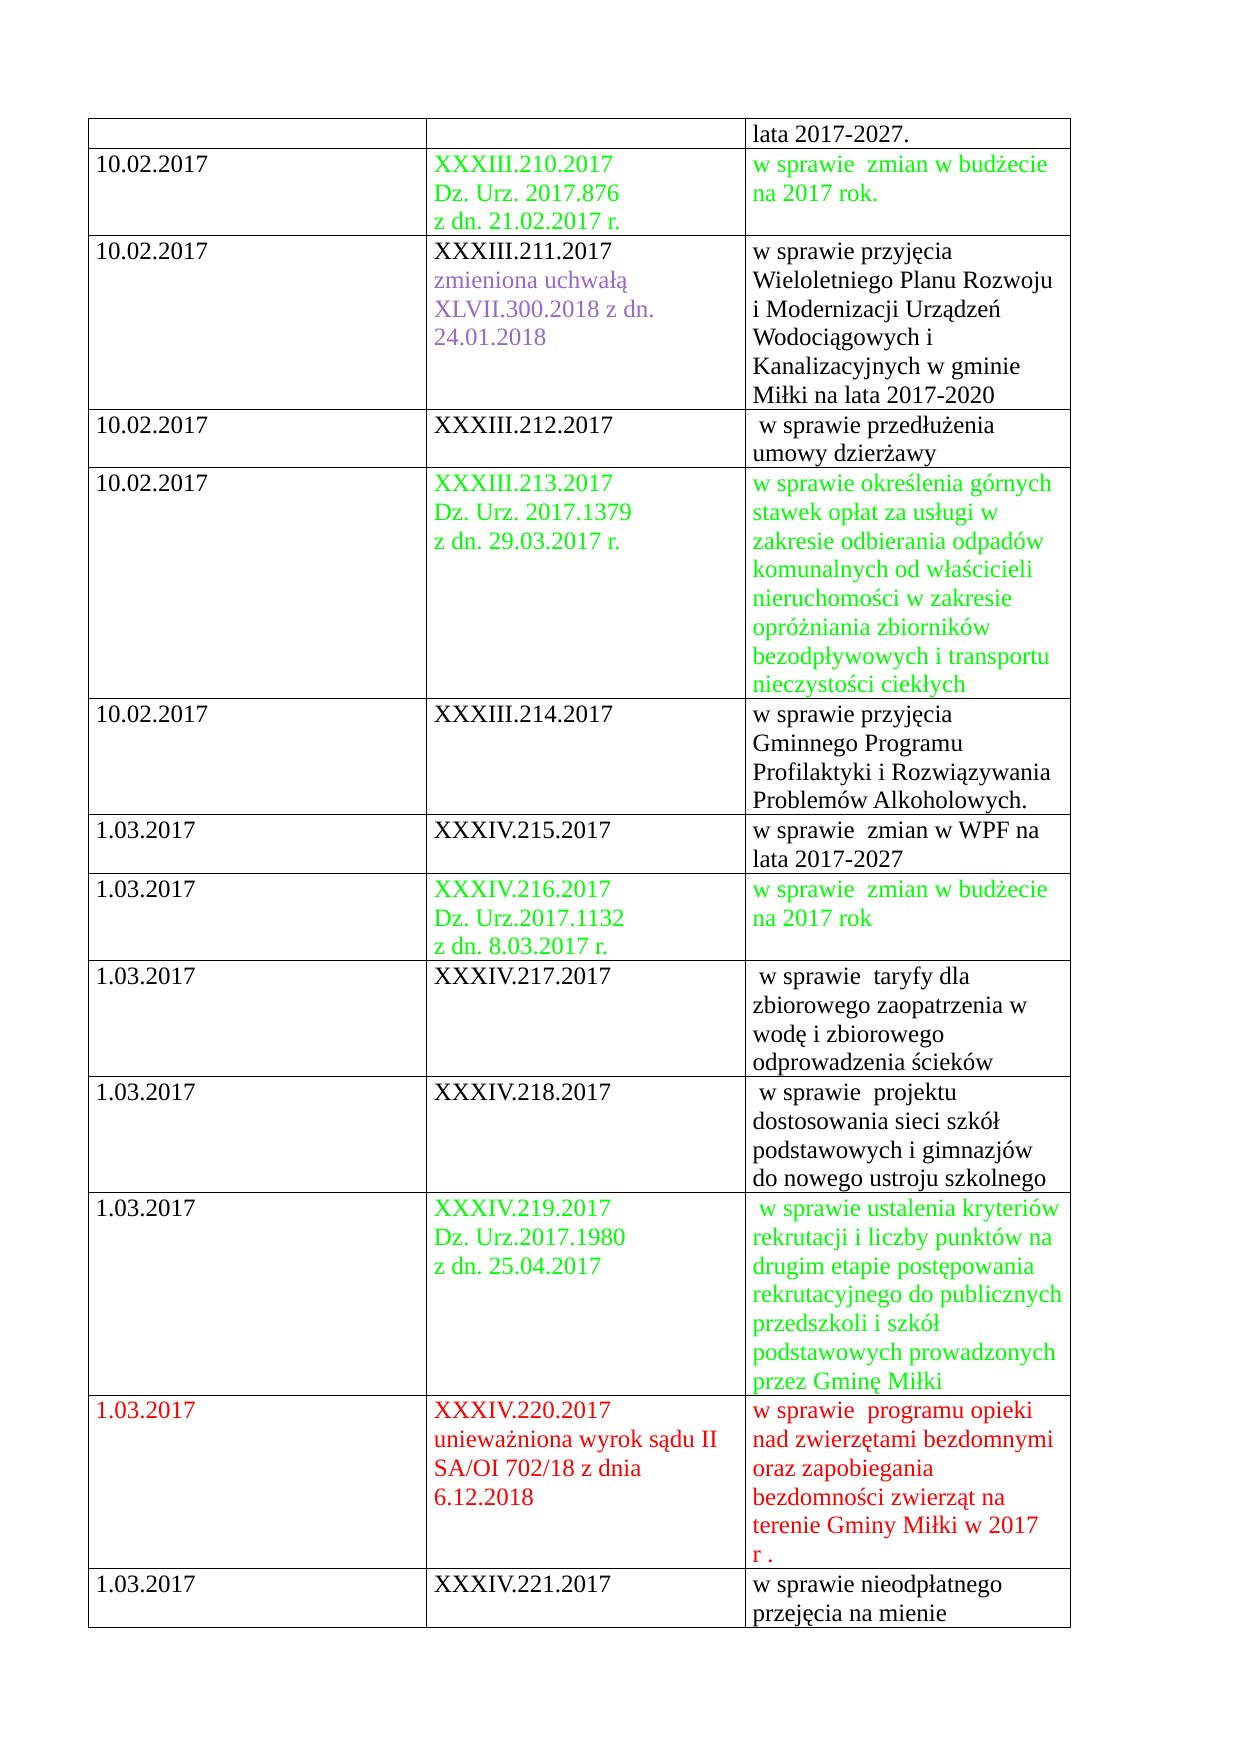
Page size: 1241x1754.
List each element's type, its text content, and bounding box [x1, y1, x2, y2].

table_cell 10.02.2017 [89, 468, 426, 698]
table_cell lata 2017-2027. [746, 119, 1070, 148]
table_cell 1.03.2017 [89, 961, 426, 1076]
table_cell XXXIV.220.2017 unieważniona wyrok sądu II SA/OI 702/18 z dnia 6.12.2018 [427, 1396, 745, 1568]
table_cell w sprawie przyjęcia Wieloletniego Planu Rozwoju i Modernizacji Urządzeń Wodociągowych i Kanalizacyjnych w gminie Miłki na lata 2017-2020 [746, 236, 1070, 409]
table_cell w sprawie określenia górnych stawek opłat za usługi w zakresie odbierania odpadów komunalnych od właścicieli nieruchomości w zakresie opróżniania zbiorników bezodpływowych i transportu nieczystości ciekłych [746, 468, 1070, 698]
table_cell 1.03.2017 [89, 1077, 426, 1192]
table_cell [427, 119, 745, 148]
table_cell w sprawie zmian w WPF na lata 2017-2027 [746, 815, 1070, 873]
table_cell 10.02.2017 [89, 410, 426, 467]
table_cell 1.03.2017 [89, 1396, 426, 1568]
table_cell 1.03.2017 [89, 874, 426, 960]
table_cell w sprawie taryfy dla zbiorowego zaopatrzenia w wodę i zbiorowego odprowadzenia ścieków [746, 961, 1070, 1076]
table_cell w sprawie zmian w budżecie na 2017 rok. [746, 149, 1070, 235]
table_cell 1.03.2017 [89, 815, 426, 873]
table_cell w sprawie zmian w budżecie na 2017 rok [746, 874, 1070, 960]
table_cell XXXIII.214.2017 [427, 699, 745, 814]
table_cell 1.03.2017 [89, 1193, 426, 1394]
table_cell XXXIII.210.2017 Dz. Urz. 2017.876 z dn. 21.02.2017 r. [427, 149, 745, 235]
table_cell 10.02.2017 [89, 699, 426, 814]
table_cell [89, 119, 426, 148]
table_cell XXXIV.216.2017 Dz. Urz.2017.1132 z dn. 8.03.2017 r. [427, 874, 745, 960]
table_cell 1.03.2017 [89, 1569, 426, 1627]
table_cell 10.02.2017 [89, 236, 426, 409]
table_cell XXXIII.211.2017 zmieniona uchwałą XLVII.300.2018 z dn. 24.01.2018 [427, 236, 745, 409]
table_cell w sprawie programu opieki nad zwierzętami bezdomnymi oraz zapobiegania bezdomności zwierząt na terenie Gminy Miłki w 2017 r . [746, 1396, 1070, 1568]
table_cell w sprawie przedłużenia umowy dzierżawy [746, 410, 1070, 467]
table_cell 10.02.2017 [89, 149, 426, 235]
table_cell w sprawie przyjęcia Gminnego Programu Profilaktyki i Rozwiązywania Problemów Alkoholowych. [746, 699, 1070, 814]
table_cell XXXIV.218.2017 [427, 1077, 745, 1192]
table_cell XXXIV.219.2017 Dz. Urz.2017.1980 z dn. 25.04.2017 [427, 1193, 745, 1394]
table_cell XXXIV.215.2017 [427, 815, 745, 873]
table_cell w sprawie nieodpłatnego przejęcia na mienie [746, 1569, 1070, 1627]
table_cell XXXIV.217.2017 [427, 961, 745, 1076]
table_cell w sprawie projektu dostosowania sieci szkół podstawowych i gimnazjów do nowego ustroju szkolnego [746, 1077, 1070, 1192]
table_cell XXXIV.221.2017 [427, 1569, 745, 1627]
table_cell w sprawie ustalenia kryteriów rekrutacji i liczby punktów na drugim etapie postępowania rekrutacyjnego do publicznych przedszkoli i szkół podstawowych prowadzonych przez Gminę Miłki [746, 1193, 1070, 1394]
table_cell XXXIII.212.2017 [427, 410, 745, 467]
table_cell XXXIII.213.2017 Dz. Urz. 2017.1379 z dn. 29.03.2017 r. [427, 468, 745, 698]
